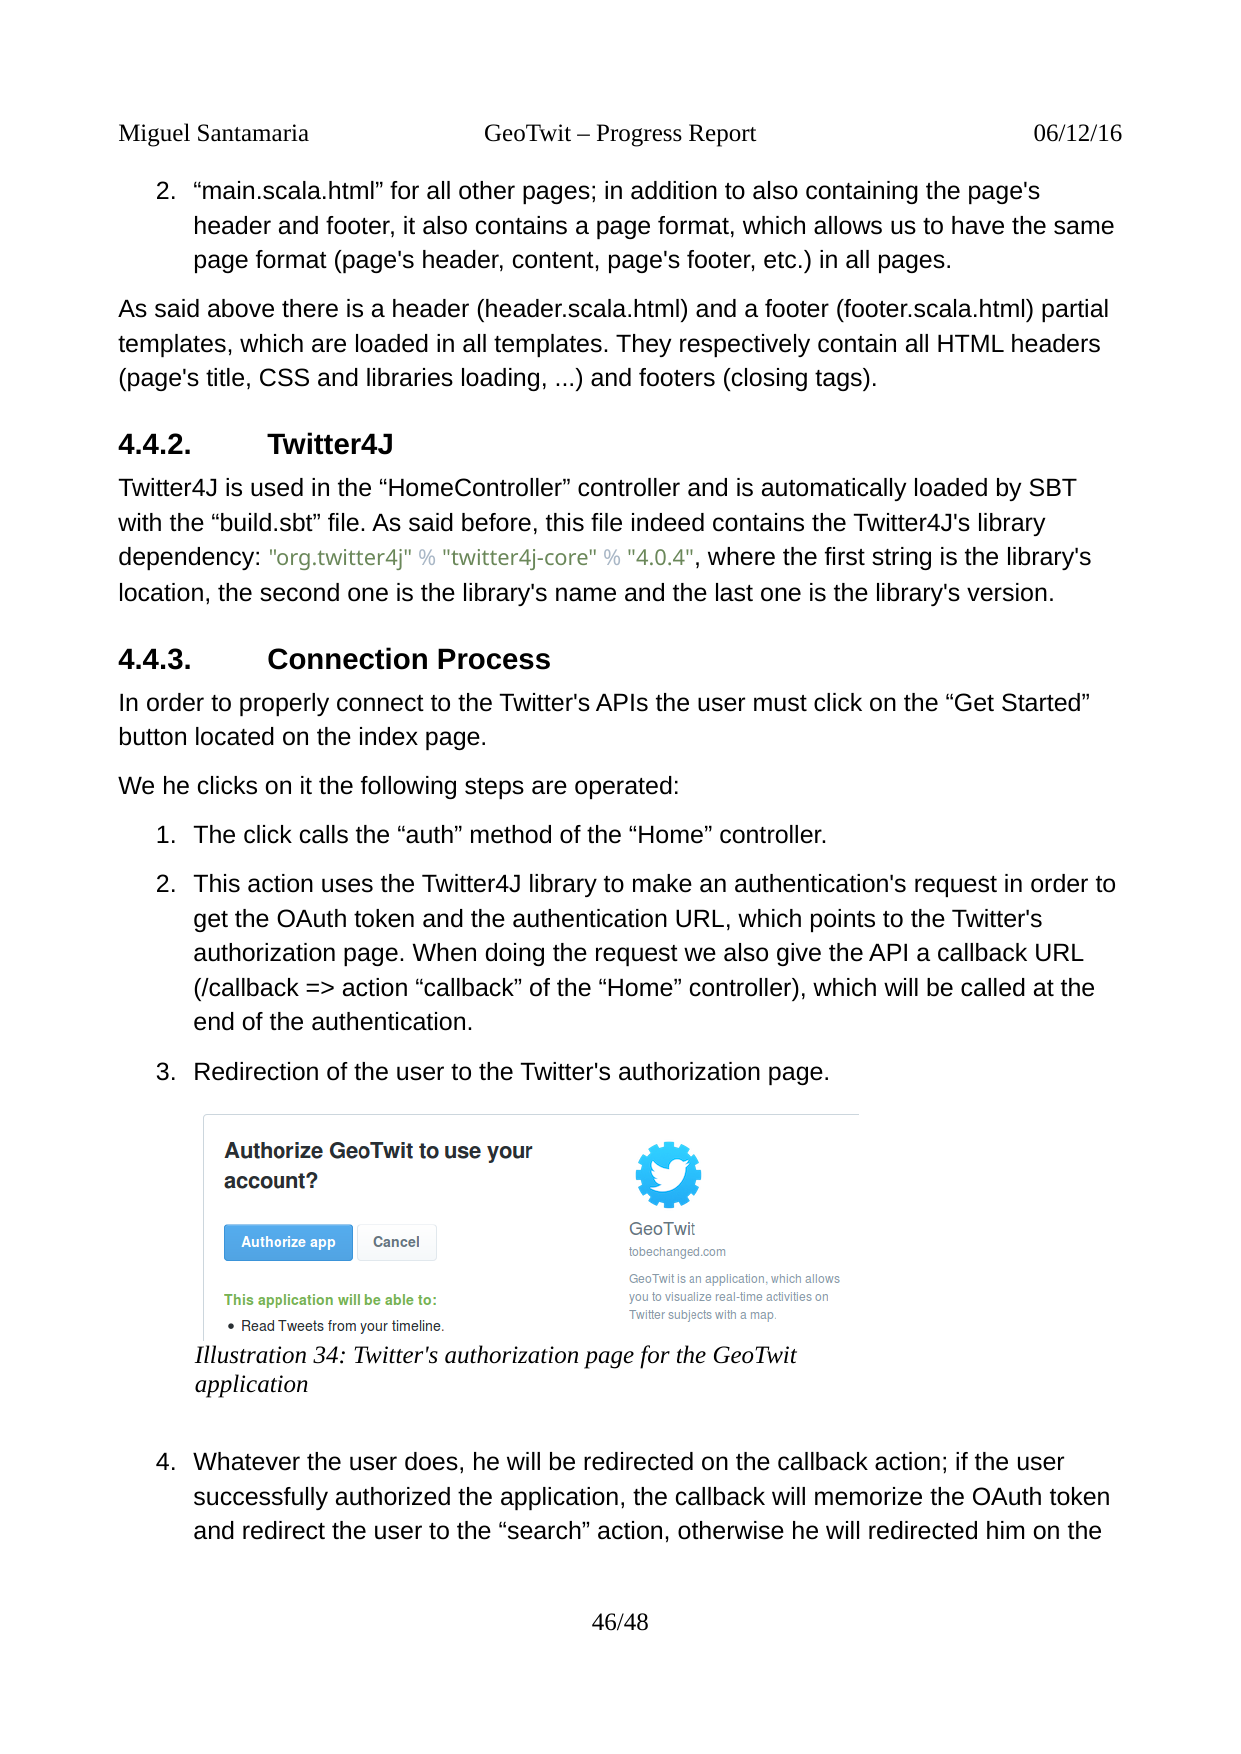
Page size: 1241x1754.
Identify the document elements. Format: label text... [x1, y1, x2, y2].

list Illustration 34: Twitter's authorization page for the GeoTwit application [194, 1341, 859, 1398]
list Redirection of the user to the Twitter's authorization page. [156, 1056, 1122, 1427]
subtitle Connection Process [118, 642, 1122, 675]
list This action uses the Twitter4J library to make an authentication's request in order to get the OAuth token and the authentication URL, which points to the Twitter's authorization page. When doing the request we also give the API a callback URL (/callback => action “callback” of the “Home” controller), which will be called at the end of the authentication. [156, 869, 1122, 1036]
picture [194, 1109, 859, 1341]
text Twitter4J is used in the “HomeController” controller and is automatically loaded by SBT with the “build.sbt” file. As said before, this file indeed contains the Twitter4J's library dependency: "org.twitter4j" % "twitter4j-core" % "4.0.4", where the first string is the library's location, the second one is the library's name and the last one is the library's version. [118, 473, 1122, 607]
list The click calls the “auth” method of the “Home” controller. [156, 820, 1122, 849]
text We he clicks on it the following steps are operated: [118, 771, 1122, 800]
subtitle Twitter4J [118, 427, 1122, 461]
text In order to properly connect to the Twitter's APIs the user must click on the “Get Started” button located on the index page. [118, 688, 1122, 751]
text As said above there is a header (header.scala.html) and a footer (footer.scala.html) partial templates, which are loaded in all templates. They respectively contain all HTML headers (page's title, CSS and libraries loading, ...) and footers (closing tags). [118, 294, 1122, 392]
list Whatever the user does, he will be redirected on the callback action; if the user successfully authorized the application, the callback will memorize the OAuth token and redirect the user to the “search” action, otherwise he will redirected him on the [156, 1447, 1122, 1545]
list “main.scala.html” for all other pages; in addition to also containing the page's header and footer, it also contains a page format, which allows us to have the same page format (page's header, content, page's footer, etc.) in all pages. [156, 176, 1122, 274]
